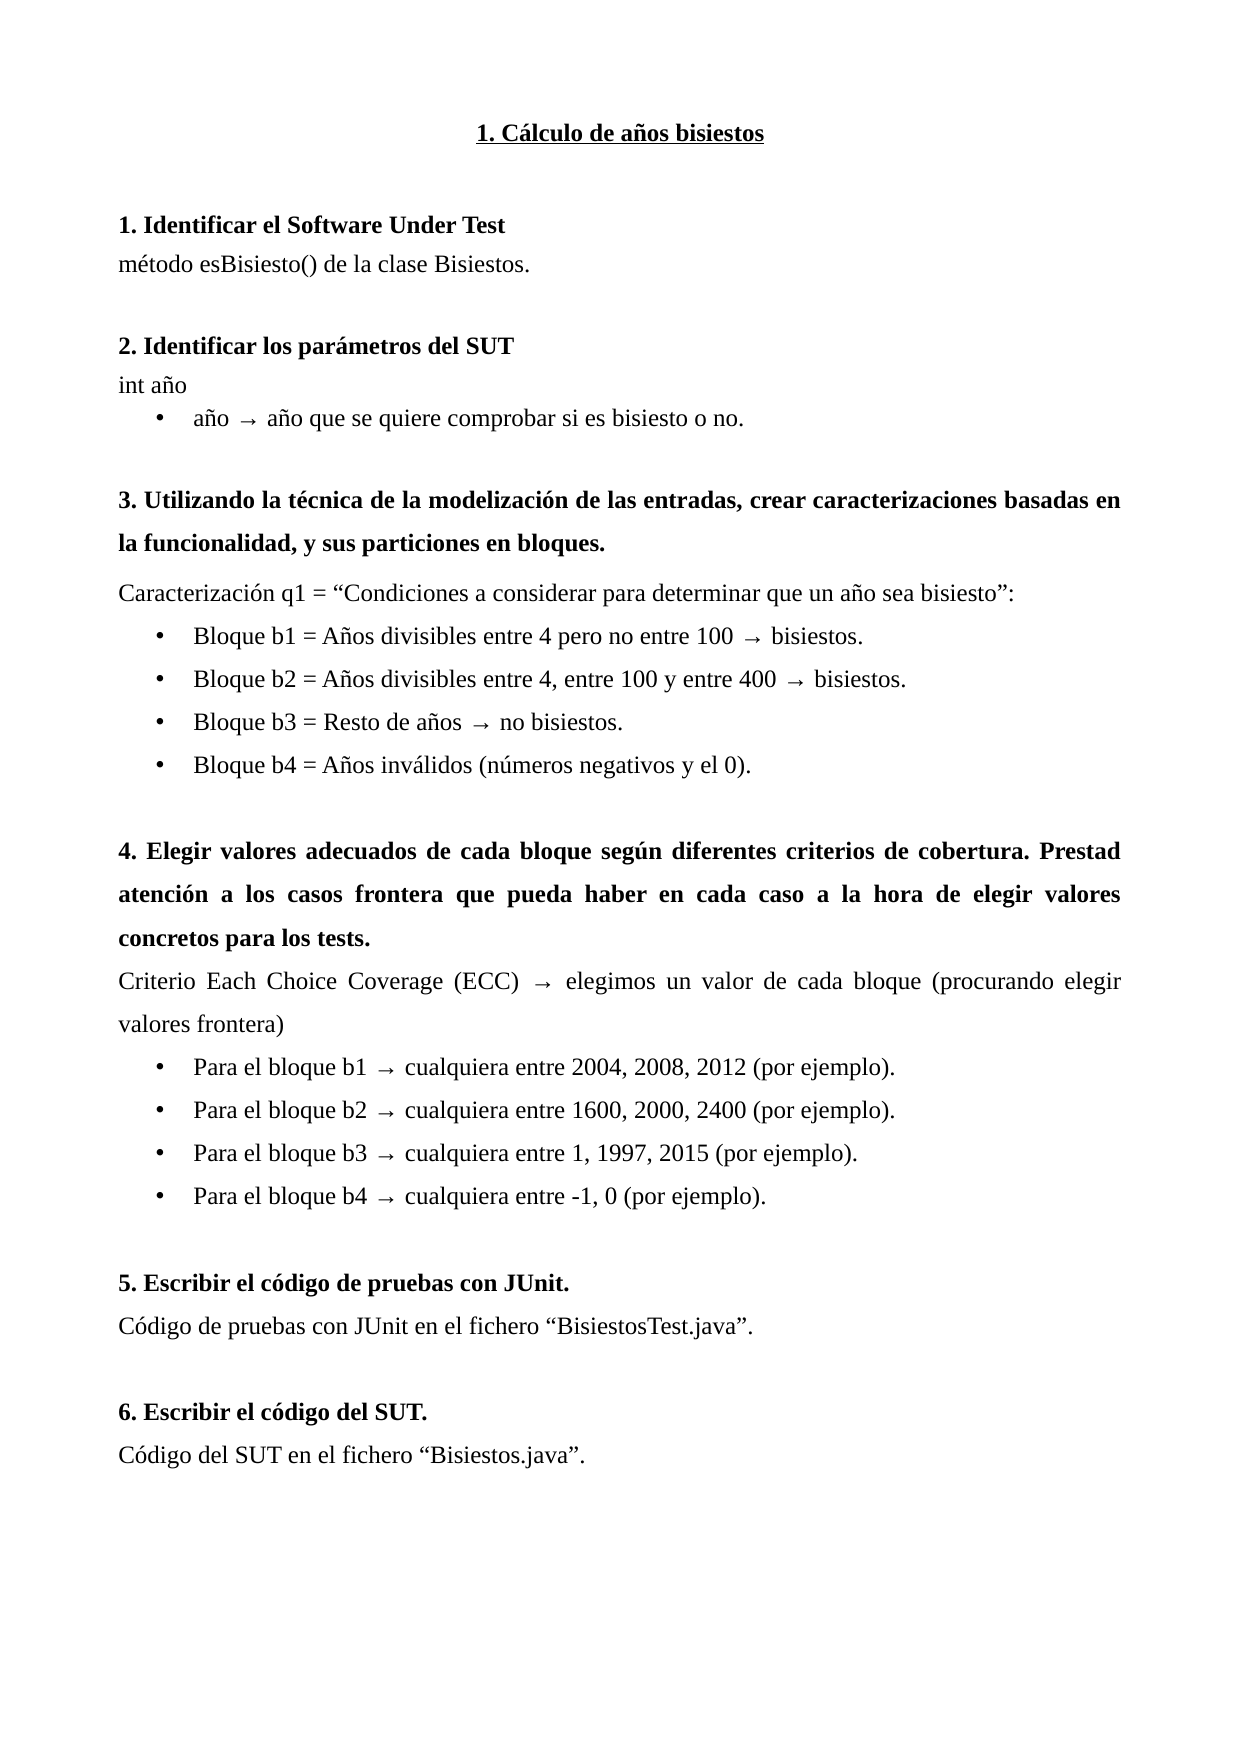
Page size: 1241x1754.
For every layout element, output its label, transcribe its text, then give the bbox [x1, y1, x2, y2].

list Bloque b4 = Años inválidos (números negativos y el 0). [156, 750, 1122, 779]
text método esBisiesto() de la clase Bisiestos. [118, 249, 1122, 278]
list Para el bloque b2 → cualquiera entre 1600, 2000, 2400 (por ejemplo). [156, 1095, 1122, 1124]
text 6. Escribir el código del SUT. [118, 1397, 1122, 1426]
text 2. Identificar los parámetros del SUT [118, 331, 1122, 360]
list Para el bloque b3 → cualquiera entre 1, 1997, 2015 (por ejemplo). [156, 1138, 1122, 1167]
text int año [118, 370, 1122, 399]
list año → año que se quiere comprobar si es bisiesto o no. [156, 403, 1122, 432]
text 1. Identificar el Software Under Test [118, 210, 1122, 239]
text Criterio Each Choice Coverage (ECC) → elegimos un valor de cada bloque (procurando elegir valores frontera) [118, 966, 1122, 1038]
list Bloque b3 = Resto de años → no bisiestos. [156, 707, 1122, 736]
list Para el bloque b4 → cualquiera entre -1, 0 (por ejemplo). [156, 1181, 1122, 1210]
list Bloque b2 = Años divisibles entre 4, entre 100 y entre 400 → bisiestos. [156, 664, 1122, 693]
text Caracterización q1 = “Condiciones a considerar para determinar que un año sea bisiesto”: [118, 578, 1122, 606]
list Bloque b1 = Años divisibles entre 4 pero no entre 100 → bisiestos. [156, 621, 1122, 649]
text 1. Cálculo de años bisiestos [118, 118, 1122, 147]
list Para el bloque b1 → cualquiera entre 2004, 2008, 2012 (por ejemplo). [156, 1052, 1122, 1081]
text 4. Elegir valores adecuados de cada bloque según diferentes criterios de cobertura. Prestad atención a los casos frontera que pueda haber en cada caso a la hora de elegir valores concretos para los tests. [118, 836, 1122, 951]
text 3. Utilizando la técnica de la modelización de las entradas, crear caracterizaciones basadas en la funcionalidad, y sus particiones en bloques. [118, 485, 1122, 557]
text Código de pruebas con JUnit en el fichero “BisiestosTest.java”. [118, 1311, 1122, 1339]
text 5. Escribir el código de pruebas con JUnit. [118, 1268, 1122, 1296]
text Código del SUT en el fichero “Bisiestos.java”. [118, 1440, 1122, 1469]
